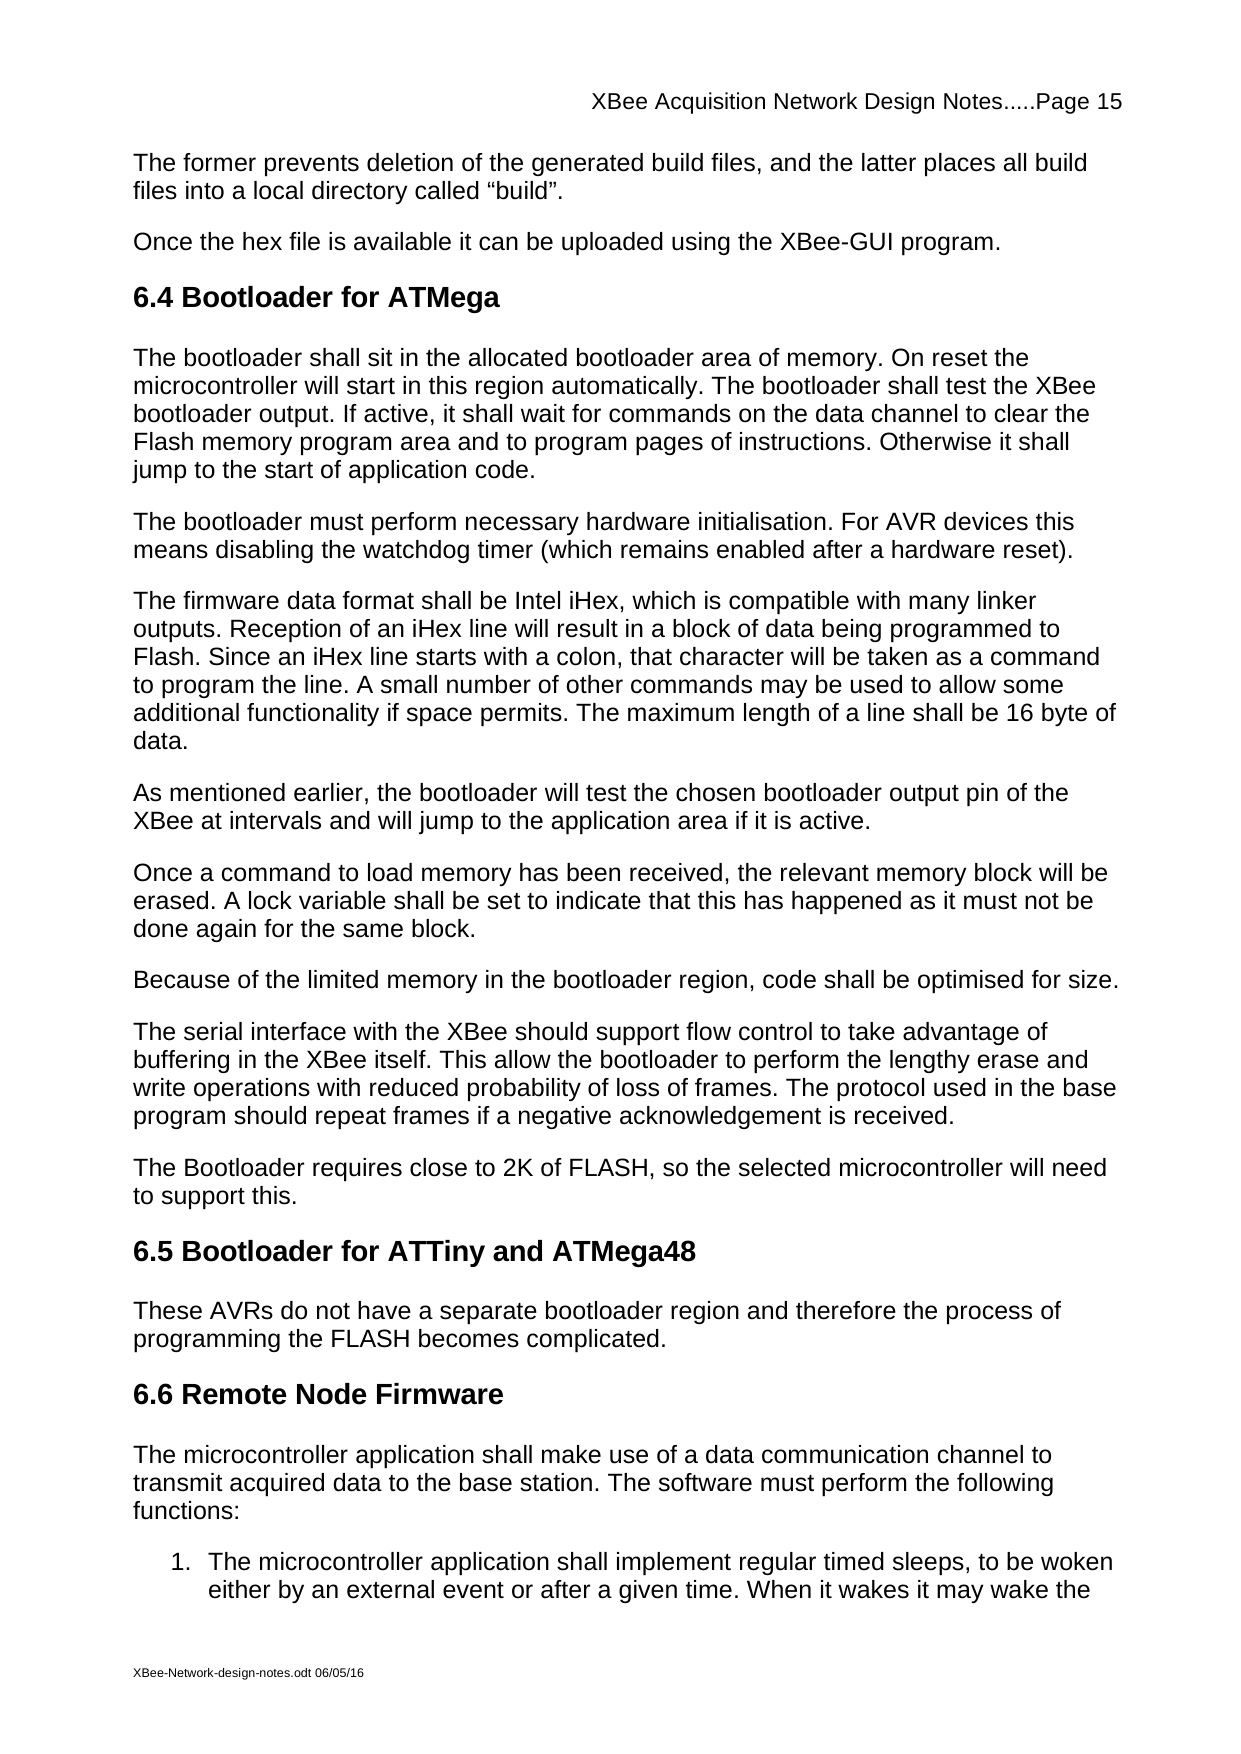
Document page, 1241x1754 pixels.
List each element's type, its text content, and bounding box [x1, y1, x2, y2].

text These AVRs do not have a separate bootloader region and therefore the process of programming the FLASH becomes complicated. [133, 1297, 1123, 1353]
text The Bootloader requires close to 2K of FLASH, so the selected microcontroller will need to support this. [133, 1154, 1123, 1210]
subtitle Remote Node Firmware [133, 1378, 1123, 1411]
text Once the hex file is available it can be uploaded using the XBee-GUI program. [133, 228, 1123, 256]
list The microcontroller application shall implement regular timed sleeps, to be woken either by an external event or after a given time. When it wakes it may wake the [170, 1548, 1123, 1604]
text Because of the limited memory in the bootloader region, code shall be optimised for size. [133, 966, 1123, 994]
text The microcontroller application shall make use of a data communication channel to transmit acquired data to the base station. The software must perform the following functions: [133, 1441, 1123, 1525]
subtitle Bootloader for ATTiny and ATMega48 [133, 1234, 1123, 1267]
subtitle Bootloader for ATMega [133, 281, 1123, 314]
text The former prevents deletion of the generated build files, and the latter places all build files into a local directory called “build”. [133, 149, 1123, 205]
text The firmware data format shall be Intel iHex, which is compatible with many linker outputs. Reception of an iHex line will result in a block of data being programmed to Flash. Since an iHex line starts with a colon, that character will be taken as a command to program the line. A small number of other commands may be used to allow some additional functionality if space permits. The maximum length of a line shall be 16 byte of data. [133, 587, 1123, 755]
text As mentioned earlier, the bootloader will test the chosen bootloader output pin of the XBee at intervals and will jump to the application area if it is active. [133, 779, 1123, 835]
text The serial interface with the XBee should support flow control to take advantage of buffering in the XBee itself. This allow the bootloader to perform the lengthy erase and write operations with reduced probability of loss of frames. The protocol used in the base program should repeat frames if a negative acknowledgement is received. [133, 1018, 1123, 1130]
text Once a command to load memory has been received, the relevant memory block will be erased. A lock variable shall be set to indicate that this has happened as it must not be done again for the same block. [133, 859, 1123, 943]
text The bootloader shall sit in the allocated bootloader area of memory. On reset the microcontroller will start in this region automatically. The bootloader shall test the XBee bootloader output. If active, it shall wait for commands on the data channel to clear the Flash memory program area and to program pages of instructions. Otherwise it shall jump to the start of application code. [133, 344, 1123, 484]
text The bootloader must perform necessary hardware initialisation. For AVR devices this means disabling the watchdog timer (which remains enabled after a hardware reset). [133, 507, 1123, 563]
